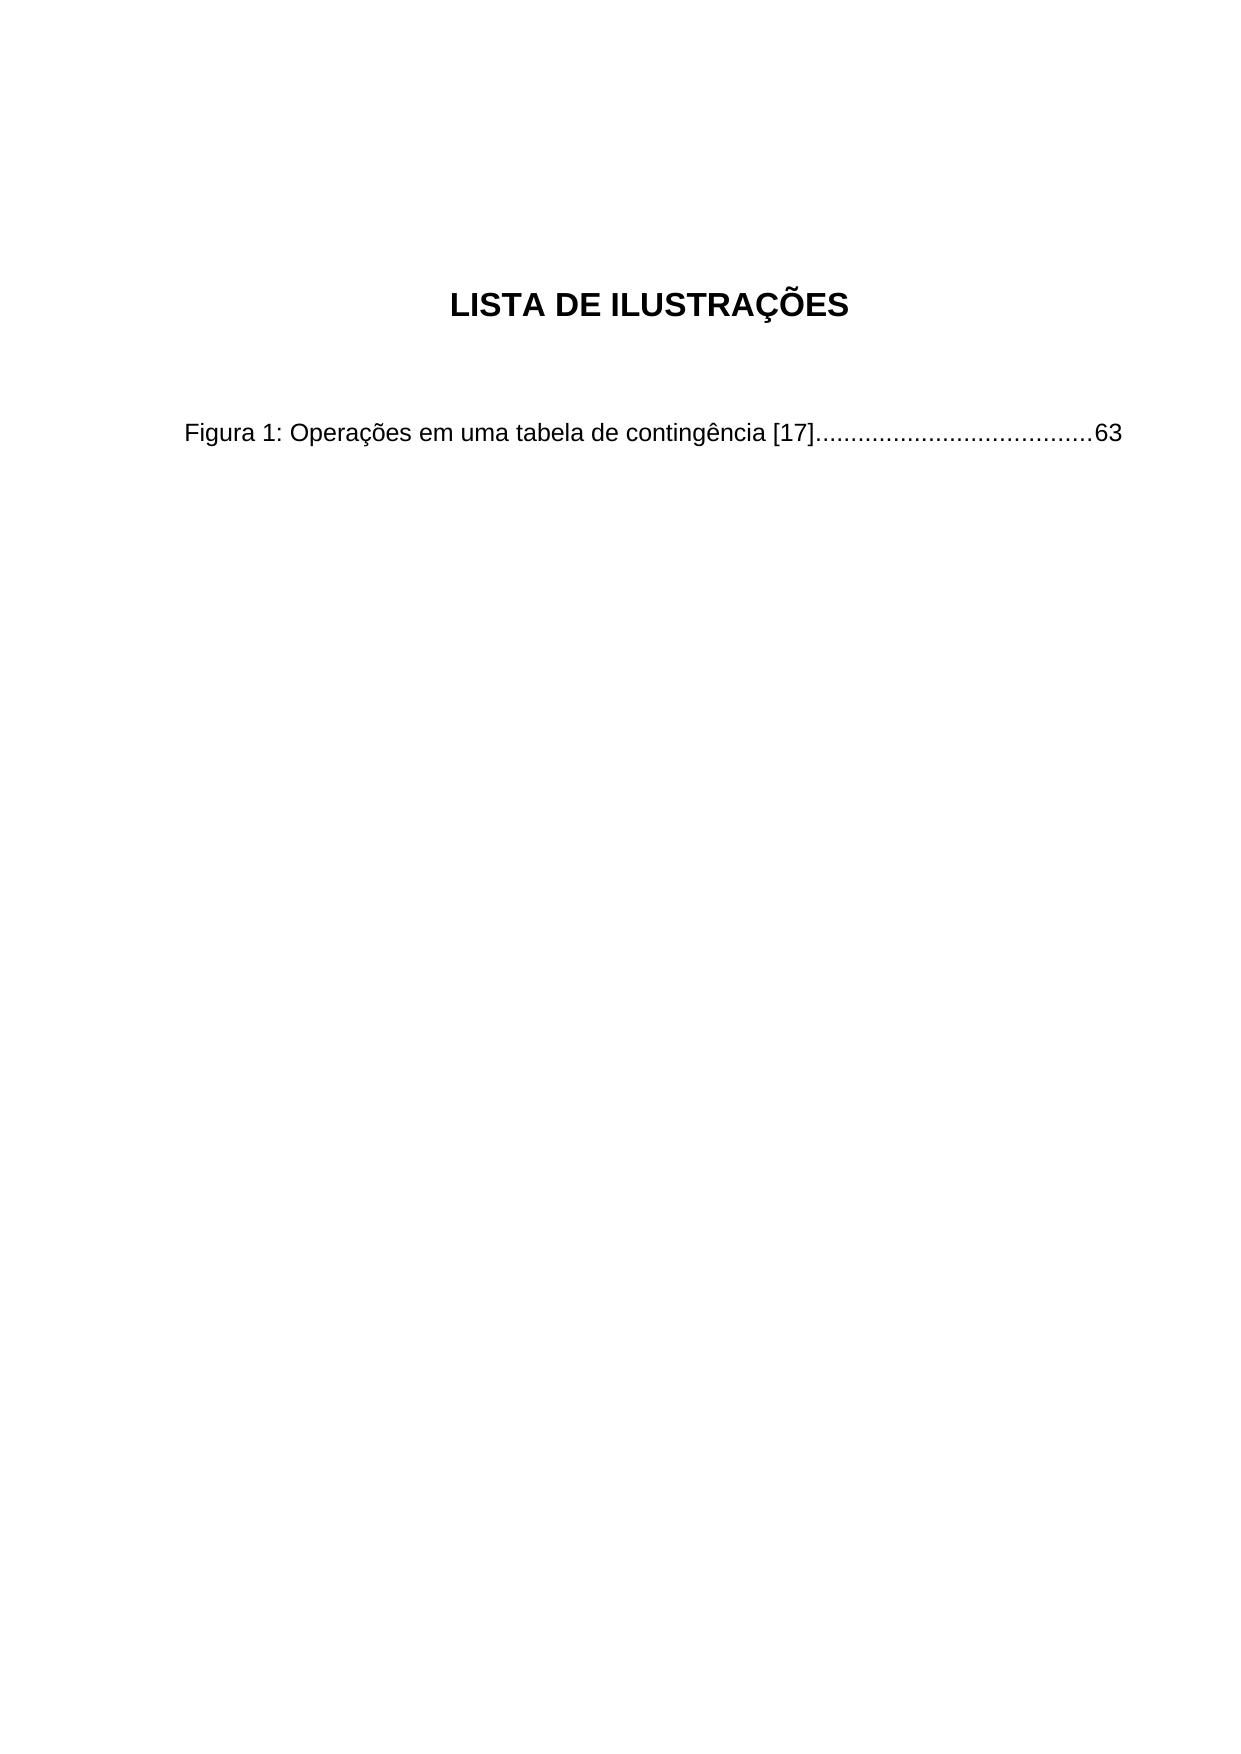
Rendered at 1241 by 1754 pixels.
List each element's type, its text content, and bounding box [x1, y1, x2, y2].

text Figura 1: Operações em uma tabela de contingência [17] 63 [177, 418, 1122, 447]
text LISTA DE ILUSTRAÇÕES [177, 286, 1122, 324]
